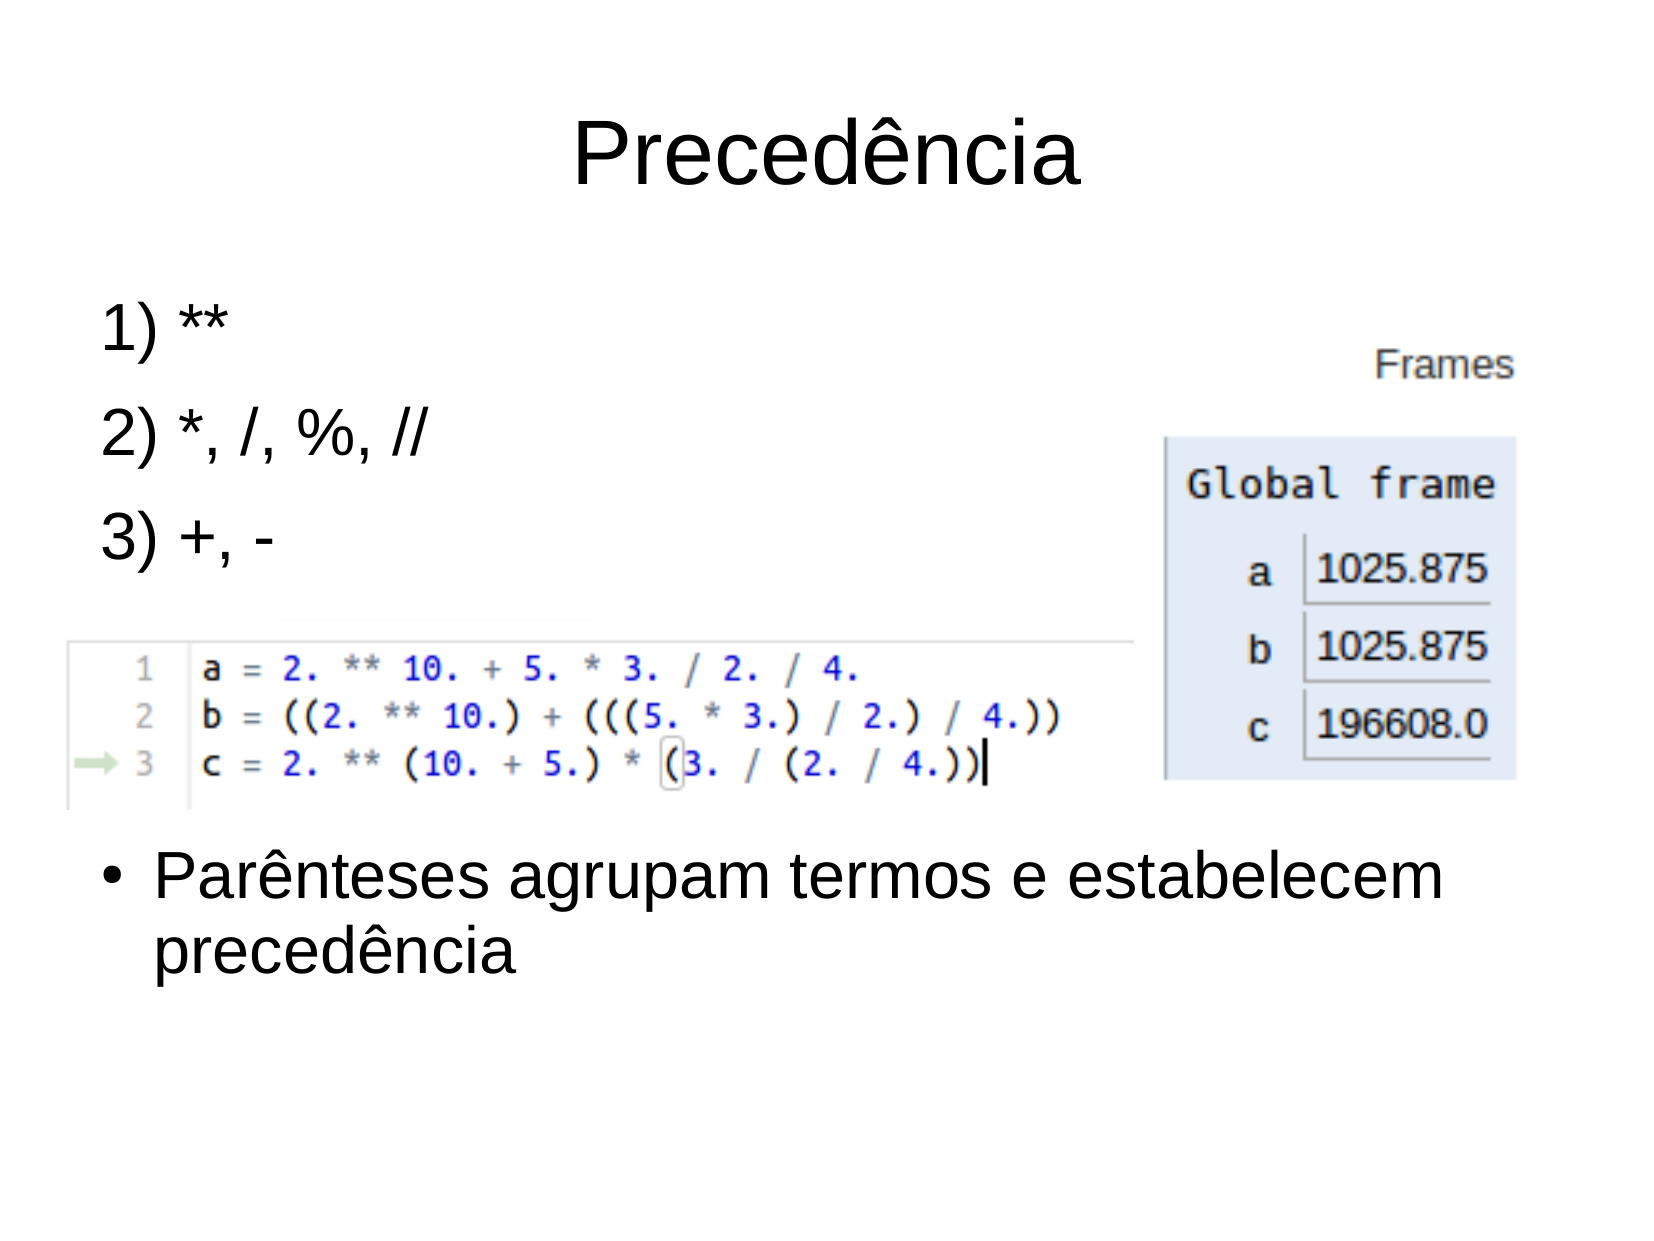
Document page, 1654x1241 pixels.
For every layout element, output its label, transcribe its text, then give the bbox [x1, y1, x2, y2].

list ** *, /, %, // +, - [82, 290, 1571, 579]
title Precedência [82, 49, 1571, 257]
picture [40, 579, 1550, 820]
list Parênteses agrupam termos e estabelecem precedência [82, 838, 1571, 1241]
